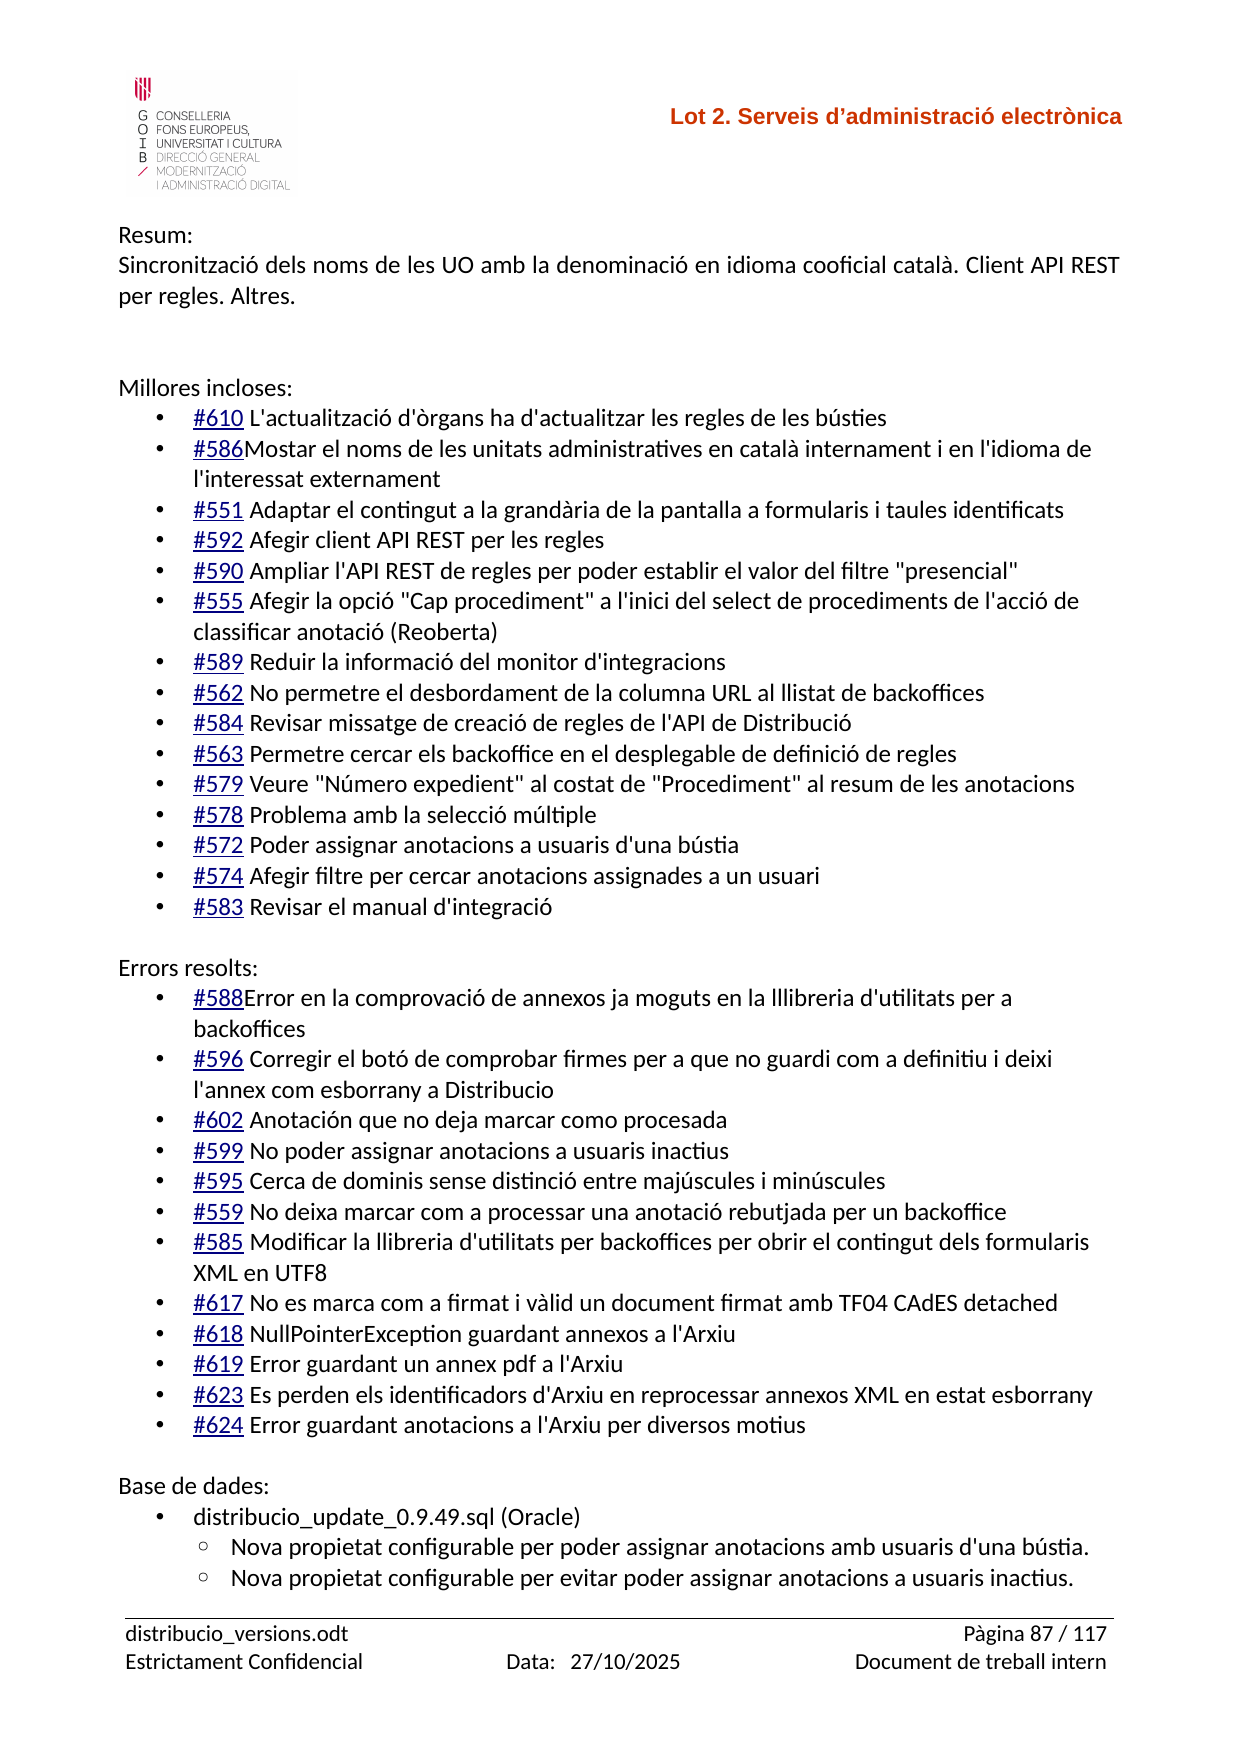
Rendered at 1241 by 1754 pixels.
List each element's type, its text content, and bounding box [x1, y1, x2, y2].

list #602 Anotación que no deja marcar como procesada [156, 1104, 1122, 1135]
list distribucio_update_0.9.49.sql (Oracle) [156, 1501, 1122, 1532]
list #619 Error guardant un annex pdf a l'Arxiu [156, 1348, 1122, 1379]
list #586Mostar el noms de les unitats administratives en català internament i en l'idioma de l'interessat externament [156, 433, 1122, 494]
list #555 Afegir la opció "Cap procediment" a l'inici del select de procediments de l'acció de classificar anotació (Reoberta) [156, 585, 1122, 646]
list #623 Es perden els identificadors d'Arxiu en reprocessar annexos XML en estat esborrany [156, 1379, 1122, 1409]
list #617 No es marca com a firmat i vàlid un document firmat amb TF04 CAdES detached [156, 1287, 1122, 1318]
list #584 Revisar missatge de creació de regles de l'API de Distribució [156, 707, 1122, 738]
picture [126, 70, 299, 197]
list #624 Error guardant anotacions a l'Arxiu per diversos motius [156, 1409, 1122, 1440]
list #589 Reduir la informació del monitor d'integracions [156, 646, 1122, 677]
text Errors resolts: [118, 952, 1122, 982]
list #585 Modificar la llibreria d'utilitats per backoffices per obrir el contingut dels formularis XML en UTF8 [156, 1226, 1122, 1287]
list #563 Permetre cercar els backoffice en el desplegable de definició de regles [156, 738, 1122, 768]
list #559 No deixa marcar com a processar una anotació rebutjada per un backoffice [156, 1196, 1122, 1226]
list #572 Poder assignar anotacions a usuaris d'una bústia [156, 829, 1122, 860]
list Nova propietat configurable per evitar poder assignar anotacions a usuaris inactius. [193, 1562, 1122, 1593]
list #579 Veure "Número expedient" al costat de "Procediment" al resum de les anotacions [156, 768, 1122, 799]
list #590 Ampliar l'API REST de regles per poder establir el valor del filtre "presencial" [156, 555, 1122, 585]
list #551 Adaptar el contingut a la grandària de la pantalla a formularis i taules identificats [156, 494, 1122, 524]
list #610 L'actualització d'òrgans ha d'actualitzar les regles de les bústies [156, 402, 1122, 433]
list #583 Revisar el manual d'integració [156, 891, 1122, 921]
list #595 Cerca de dominis sense distinció entre majúscules i minúscules [156, 1165, 1122, 1196]
list #592 Afegir client API REST per les regles [156, 524, 1122, 555]
list #618 NullPointerException guardant annexos a l'Arxiu [156, 1318, 1122, 1348]
list #596 Corregir el botó de comprobar firmes per a que no guardi com a definitiu i deixi l'annex com esborrany a Distribucio [156, 1043, 1122, 1104]
list #562 No permetre el desbordament de la columna URL al llistat de backoffices [156, 677, 1122, 707]
list Nova propietat configurable per poder assignar anotacions amb usuaris d'una bústia. [193, 1532, 1122, 1562]
text Resum: [118, 219, 1122, 250]
text Base de dades: [118, 1471, 1122, 1501]
list #599 No poder assignar anotacions a usuaris inactius [156, 1135, 1122, 1165]
text Sincronització dels noms de les UO amb la denominació en idioma cooficial català. Client API REST per regles. Altres. [118, 250, 1122, 311]
list #588Error en la comprovació de annexos ja moguts en la lllibreria d'utilitats per a backoffices [156, 982, 1122, 1043]
list #574 Afegir filtre per cercar anotacions assignades a un usuari [156, 860, 1122, 891]
list #578 Problema amb la selecció múltiple [156, 799, 1122, 829]
text Millores incloses: [118, 372, 1122, 402]
